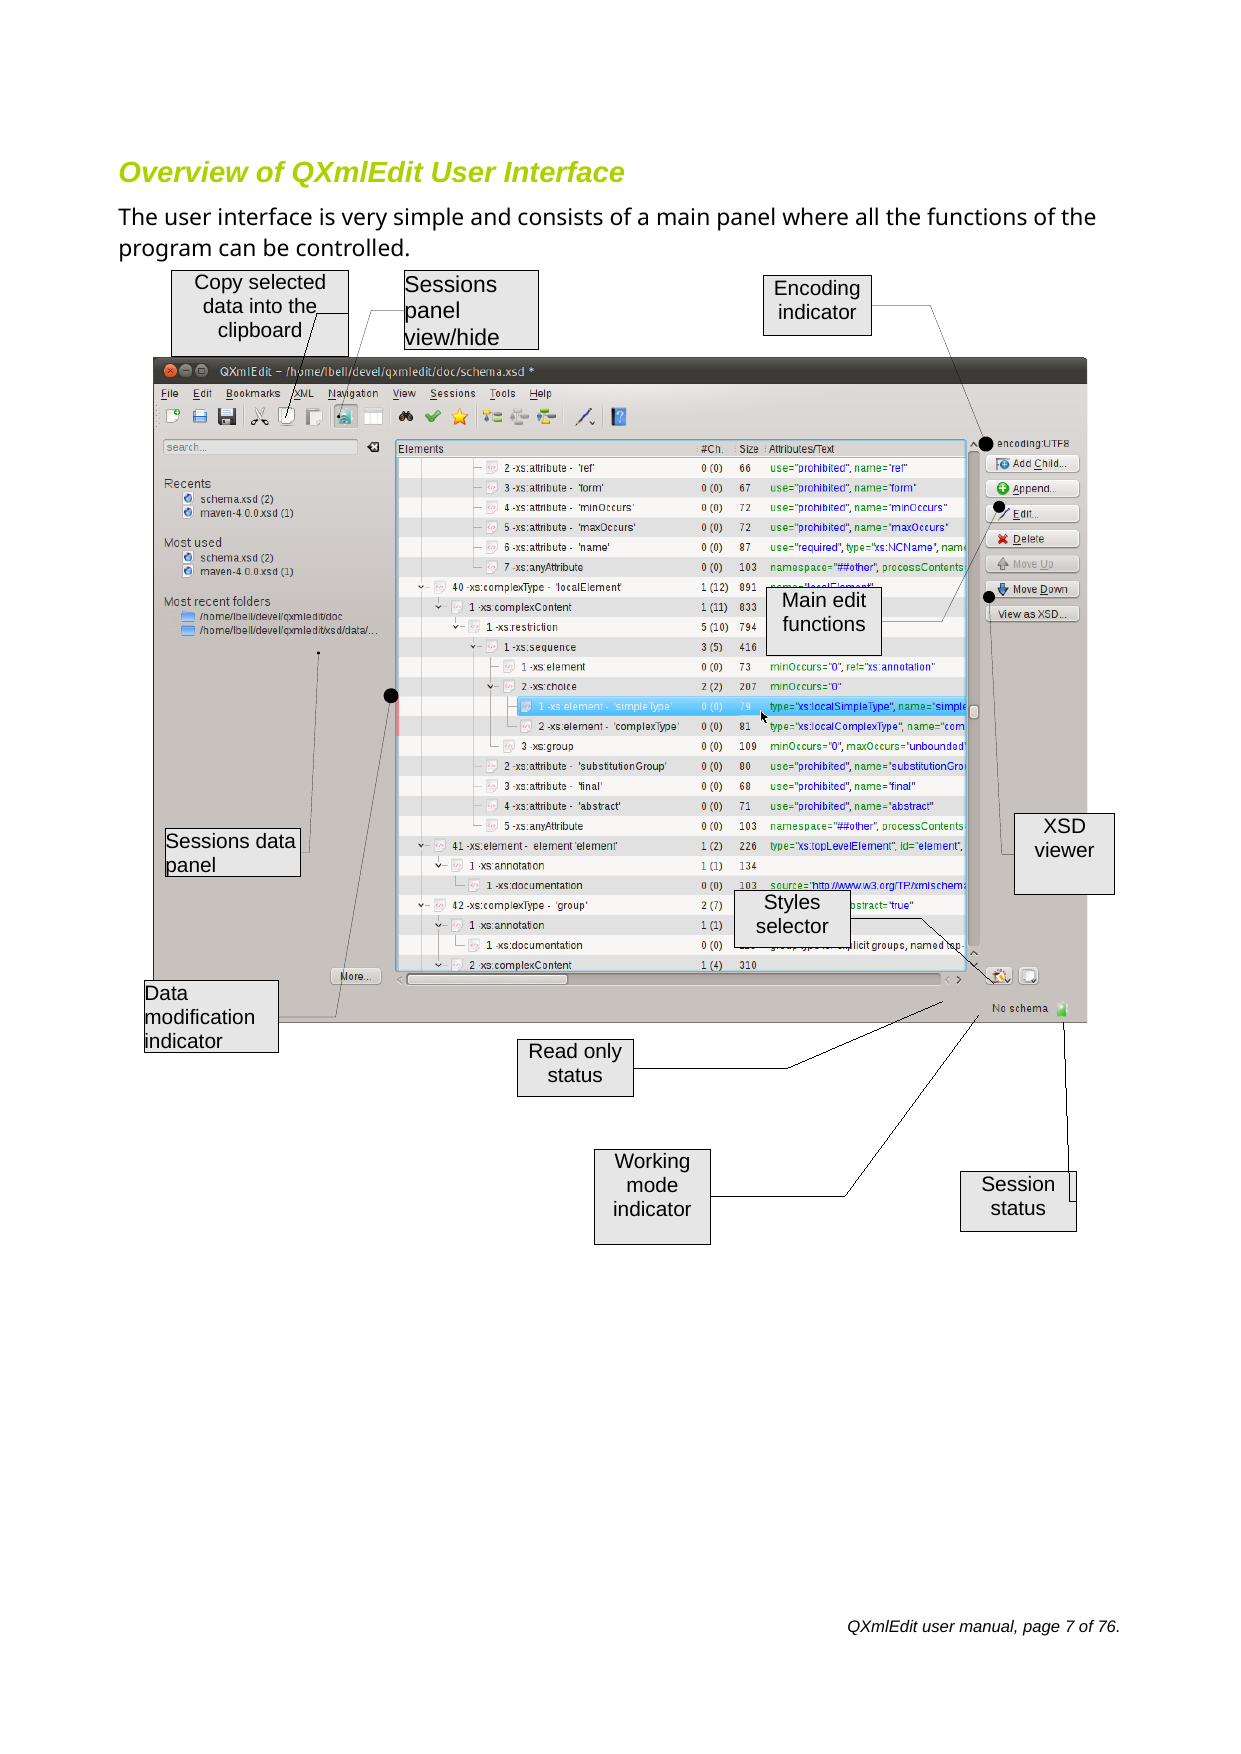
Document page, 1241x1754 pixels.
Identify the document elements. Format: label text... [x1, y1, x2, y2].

text The user interface is very simple and consists of a main panel where all the functions of the program can be controlled. [118, 201, 1122, 263]
subtitle Overview of QXmlEdit User Interface [118, 155, 1122, 188]
picture [153, 357, 1088, 1023]
